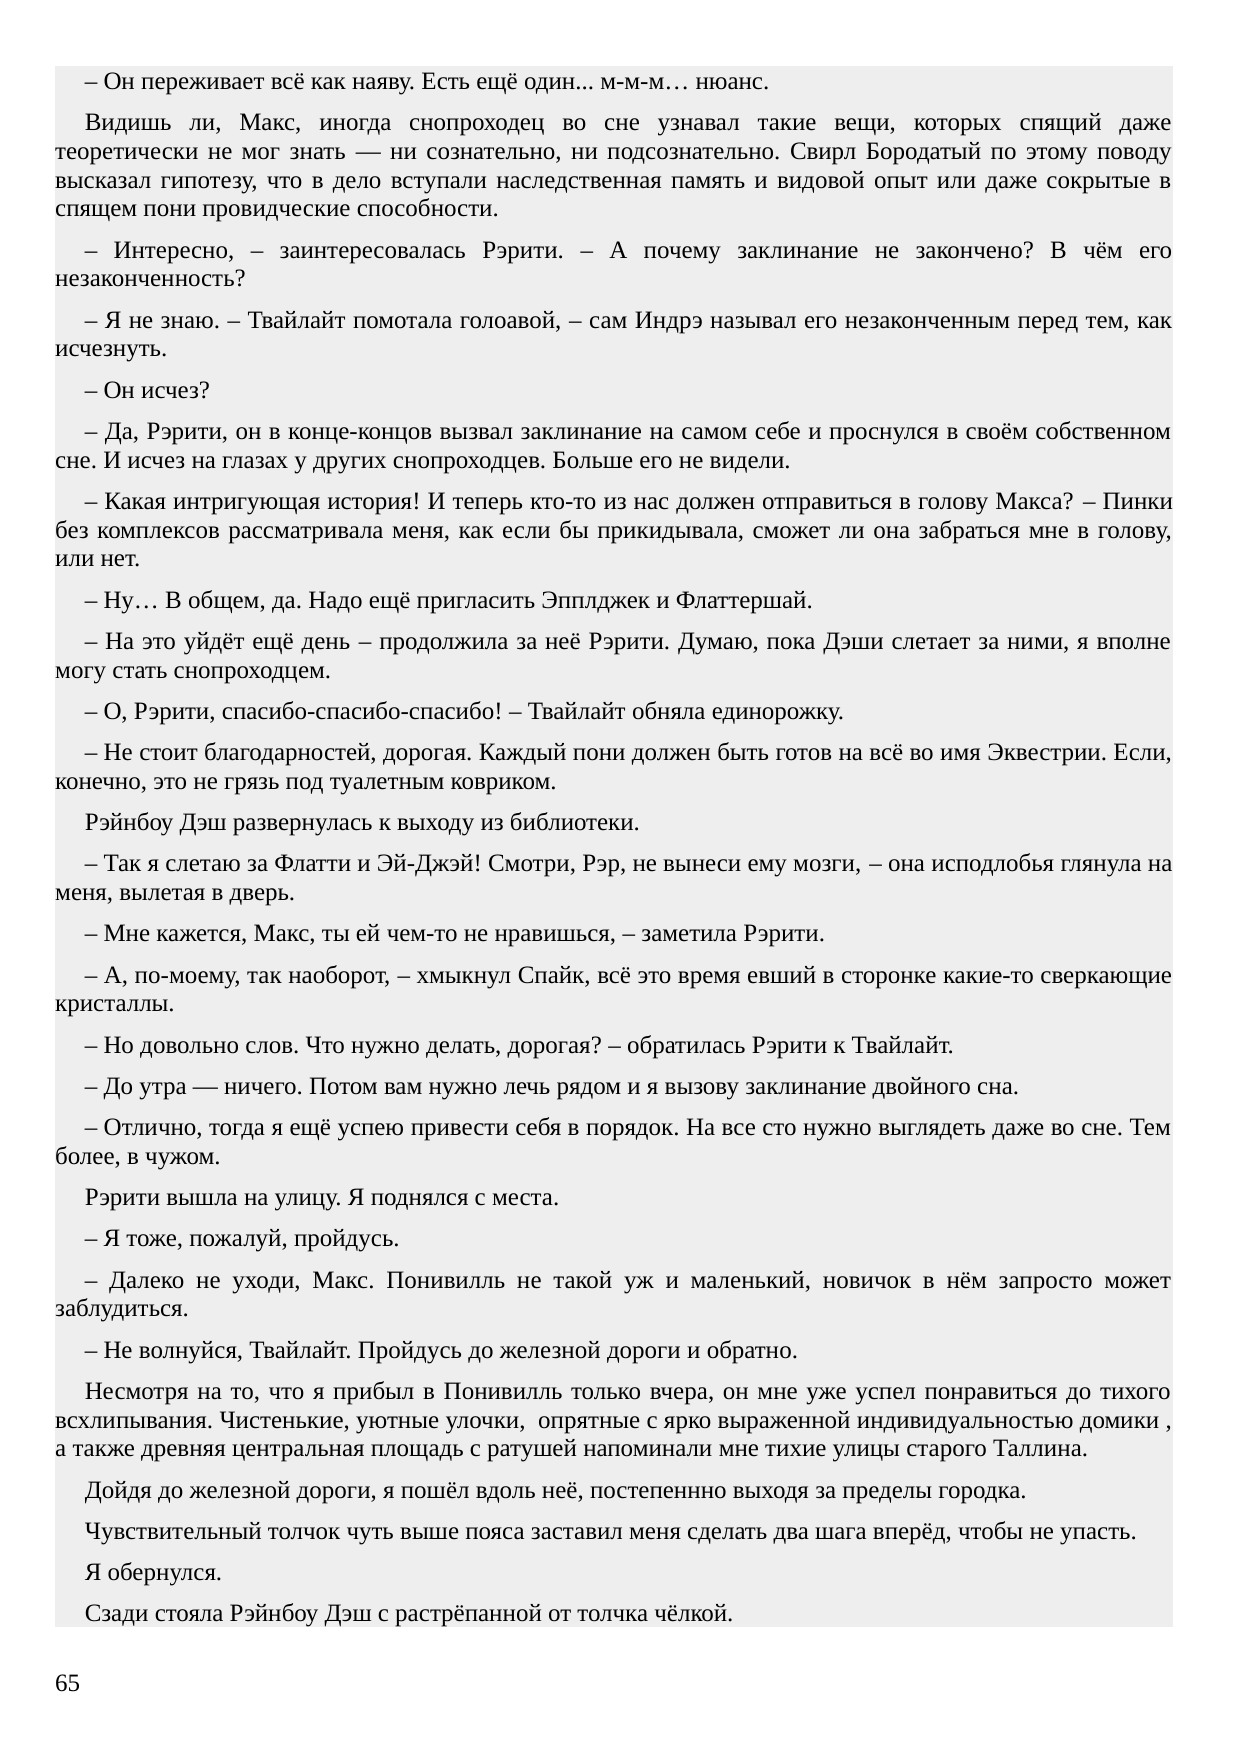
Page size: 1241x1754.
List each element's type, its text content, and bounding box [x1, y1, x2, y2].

text – Отлично, тогда я ещё успею привести себя в порядок. На все сто нужно выглядеть даже во сне. Тем более, в чужом. [55, 1112, 1173, 1170]
text – Но довольно слов. Что нужно делать, дорогая? – обратилась Рэрити к Твайлайт. [55, 1030, 1173, 1058]
text – Мне кажется, Макс, ты ей чем-то не нравишься, – заметила Рэрити. [55, 918, 1173, 947]
text – Он исчез? [55, 375, 1173, 403]
text – Я тоже, пожалуй, пройдусь. [55, 1223, 1173, 1252]
text – Ну… В общем, да. Надо ещё пригласить Эпплджек и Флаттершай. [55, 585, 1173, 613]
text Сзади стояла Рэйнбоу Дэш с растрёпанной от толчка чёлкой. [55, 1598, 1173, 1627]
text – Так я слетаю за Флатти и Эй-Джэй! Смотри, Рэр, не вынеси ему мозги, – она исподлобья глянула на меня, вылетая в дверь. [55, 848, 1173, 906]
text – До утра — ничего. Потом вам нужно лечь рядом и я вызову заклинание двойного сна. [55, 1071, 1173, 1100]
text – Интересно, – заинтересовалась Рэрити. – А почему заклинание не закончено? В чём его незаконченность? [55, 235, 1173, 292]
text Чувствительный толчок чуть выше пояса заставил меня сделать два шага вперёд, чтобы не упасть. [55, 1516, 1173, 1545]
text – Он переживает всё как наяву. Есть ещё один... м-м-м… нюанс. [55, 66, 1173, 95]
text – Не стоит благодарностей, дорогая. Каждый пони должен быть готов на всё во имя Эквестрии. Если, конечно, это не грязь под туалетным ковриком. [55, 737, 1173, 795]
text – Я не знаю. – Твайлайт помотала голоавой, – сам Индрэ называл его незаконченным перед тем, как исчезнуть. [55, 305, 1173, 362]
text Рэйнбоу Дэш развернулась к выходу из библиотеки. [55, 807, 1173, 836]
text – О, Рэрити, спасибо-спасибо-спасибо! – Твайлайт обняла единорожку. [55, 696, 1173, 725]
text Несмотря на то, что я прибыл в Понивилль только вчера, он мне уже успел понравиться до тихого всхлипывания. Чистенькие, уютные улочки, опрятные с ярко выраженной индивидуальностью домики , а также древняя центральная площадь с ратушей напоминали мне тихие улицы старого Таллина. [55, 1376, 1173, 1462]
text Я обернулся. [55, 1557, 1173, 1586]
text – Какая интригующая история! И теперь кто-то из нас должен отправиться в голову Макса? – Пинки без комплексов рассматривала меня, как если бы прикидывала, сможет ли она забраться мне в голову, или нет. [55, 486, 1173, 572]
text Видишь ли, Макс, иногда снопроходец во сне узнавал такие вещи, которых спящий даже теоретически не мог знать — ни сознательно, ни подсознательно. Свирл Бородатый по этому поводу высказал гипотезу, что в дело вступали наследственная память и видовой опыт или даже сокрытые в спящем пони провидческие способности. [55, 107, 1173, 222]
text Дойдя до железной дороги, я пошёл вдоль неё, постепеннно выходя за пределы городка. [55, 1475, 1173, 1503]
text – На это уйдёт ещё день – продолжила за неё Рэрити. Думаю, пока Дэши слетает за ними, я вполне могу стать снопроходцем. [55, 626, 1173, 683]
text – Не волнуйся, Твайлайт. Пройдусь до железной дороги и обратно. [55, 1335, 1173, 1363]
text – А, по-моему, так наоборот, – хмыкнул Спайк, всё это время евший в сторонке какие-то сверкающие кристаллы. [55, 960, 1173, 1017]
text – Далеко не уходи, Макс. Понивилль не такой уж и маленький, новичок в нём запросто может заблудиться. [55, 1265, 1173, 1322]
text – Да, Рэрити, он в конце-концов вызвал заклинание на самом себе и проснулся в своём собственном сне. И исчез на глазах у других снопроходцев. Больше его не видели. [55, 416, 1173, 473]
text Рэрити вышла на улицу. Я поднялся с места. [55, 1182, 1173, 1211]
